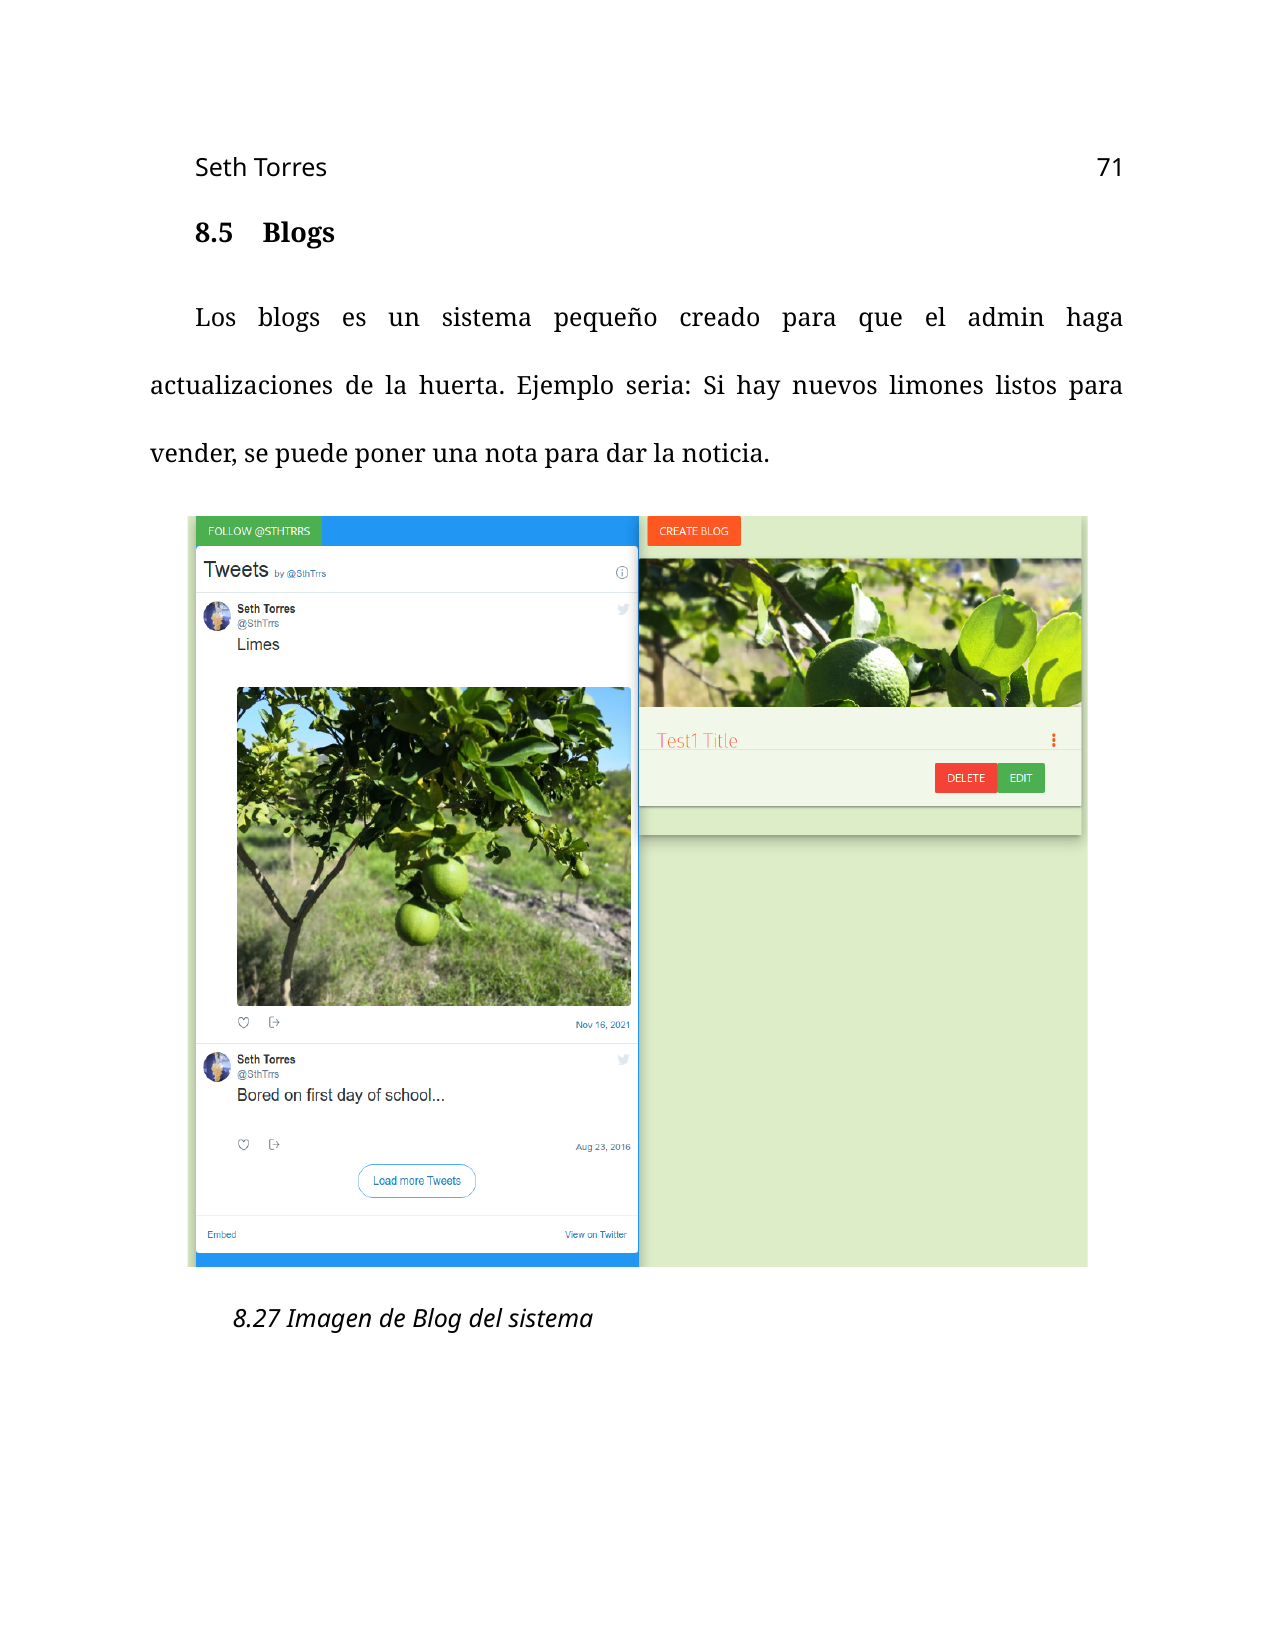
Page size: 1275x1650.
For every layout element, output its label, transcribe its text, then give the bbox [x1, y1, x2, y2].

text 8.27 Imagen de Blog del sistema [187, 1267, 1087, 1335]
subtitle Blogs [150, 213, 1125, 250]
text Los blogs es un sistema pequeño creado para que el admin haga actualizaciones de la huerta. Ejemplo seria: Si hay nuevos limones listos para vender, se puede poner una nota para dar la noticia. [150, 300, 1125, 470]
picture [187, 516, 1088, 1267]
